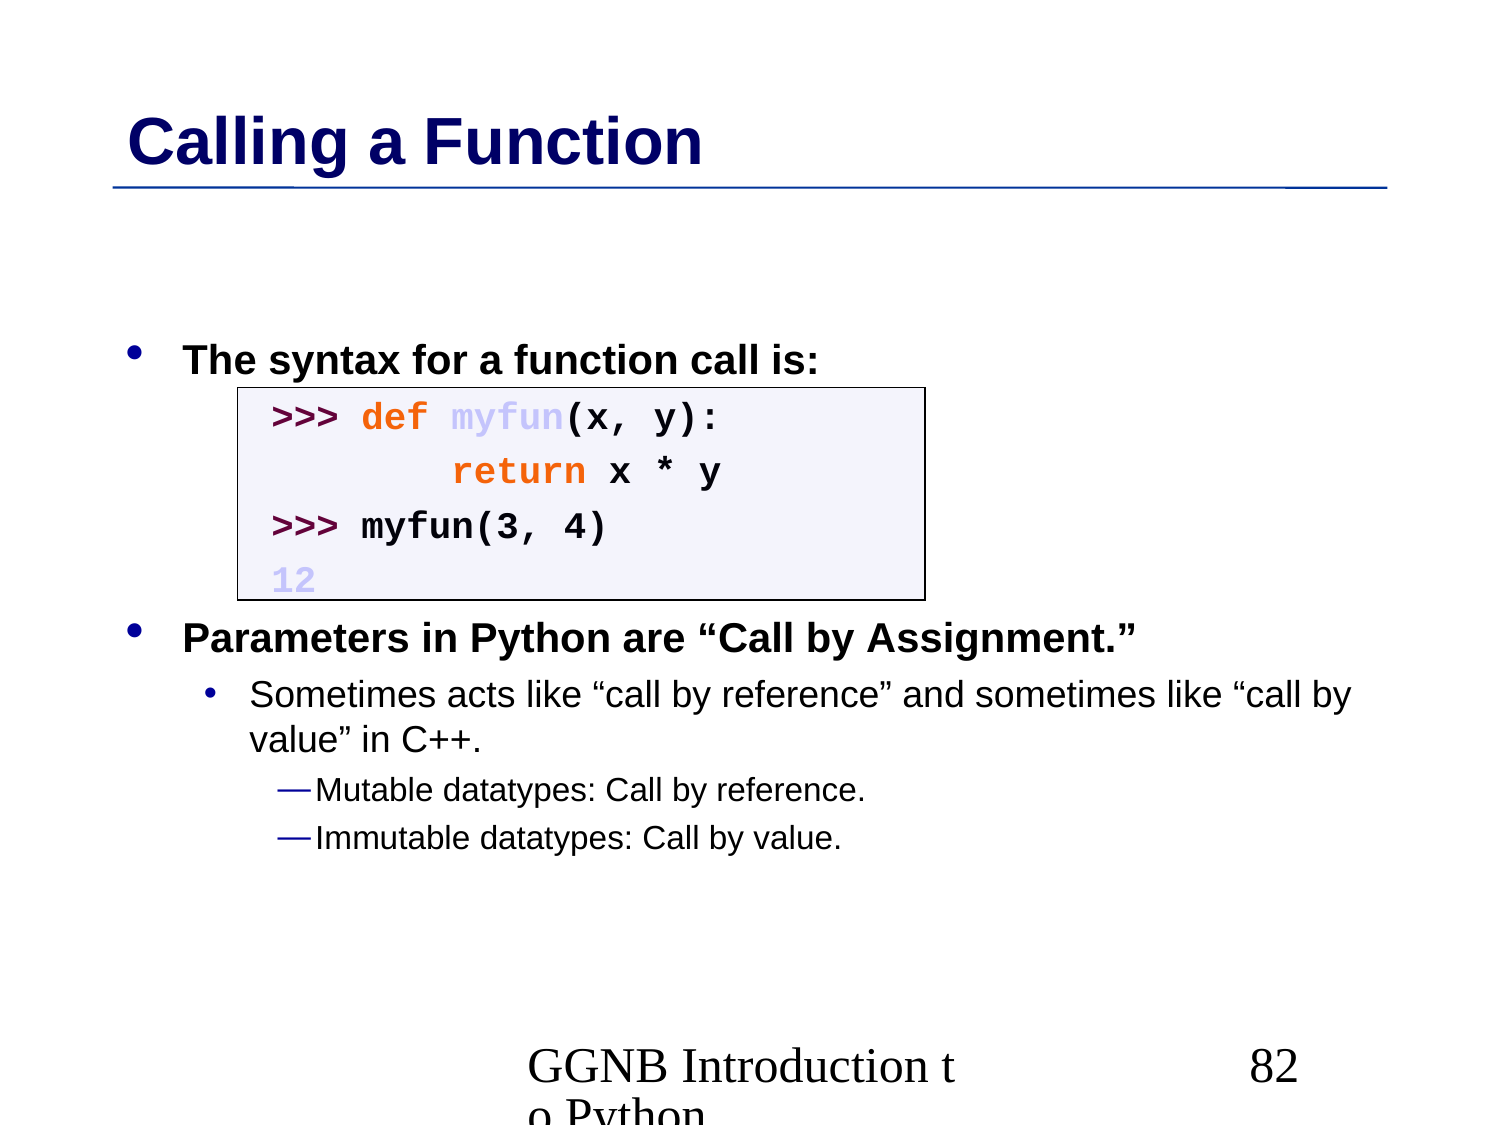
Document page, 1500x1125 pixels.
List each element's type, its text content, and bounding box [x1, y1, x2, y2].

title Calling a Function [112, 89, 1388, 185]
list The syntax for a function call is: >>> def myfun(x, y): return x * y >>> myfun(3, 4) 12 Parameters in Python are “Call by Assignment.” Sometimes acts like “call by reference” and sometimes like “call by value” in C++. Mutable datatypes: Call by reference. Immutable datatypes: Call by value. [112, 324, 1388, 1051]
text_box [237, 387, 925, 601]
